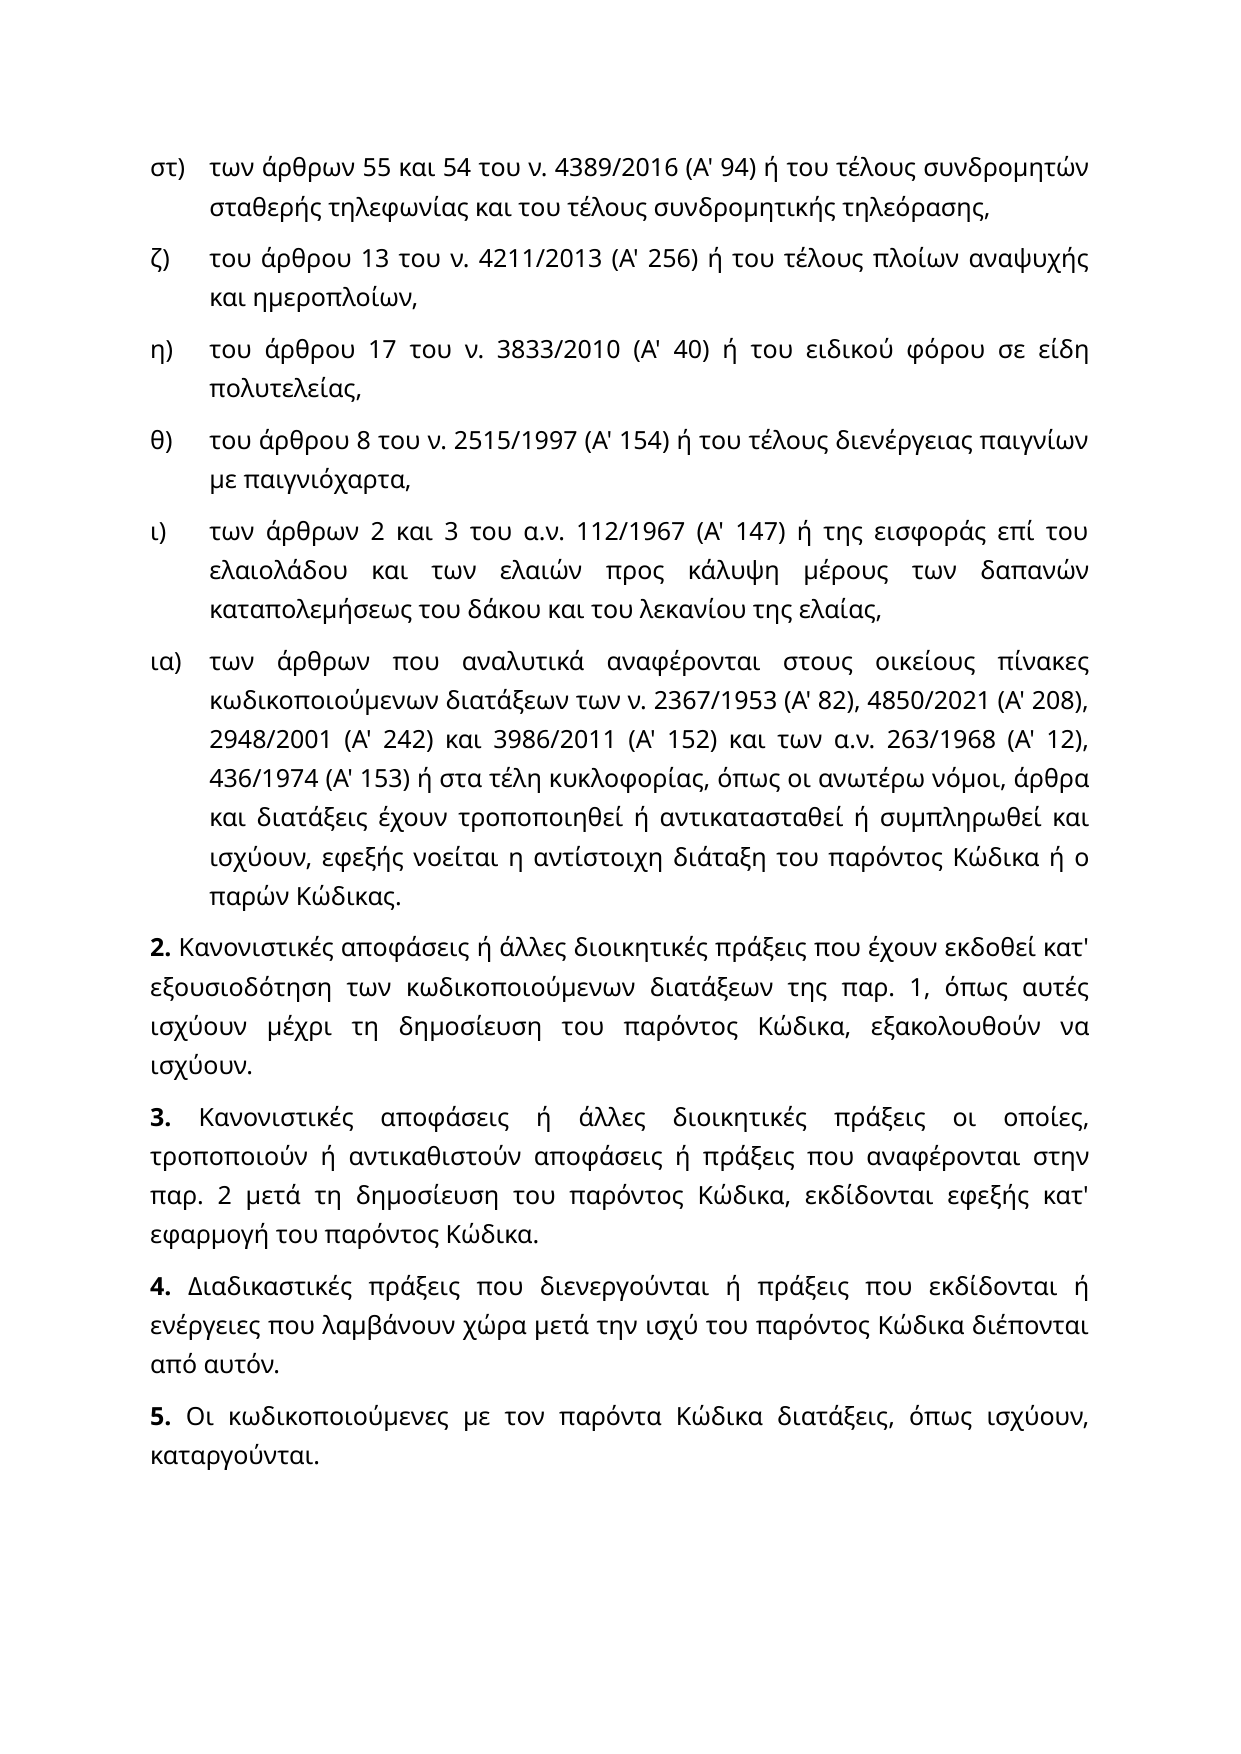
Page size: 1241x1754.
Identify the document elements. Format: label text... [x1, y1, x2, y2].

text 4. Διαδικαστικές πράξεις που διενεργούνται ή πράξεις που εκδίδονται ή ενέργειες που λαμβάνουν χώρα μετά την ισχύ του παρόντος Κώδικα διέπονται από αυτόν. [150, 1268, 1090, 1381]
list ια) των άρθρων που αναλυτικά αναφέρονται στους οικείους πίνακες κωδικοποιούμενων διατάξεων των ν. 2367/1953 (Α' 82), 4850/2021 (Α' 208), 2948/2001 (Α' 242) και 3986/2011 (Α' 152) και των α.ν. 263/1968 (Α' 12), 436/1974 (Α' 153) ή στα τέλη κυκλοφορίας, όπως οι ανωτέρω νόμοι, άρθρα και διατάξεις έχουν τροποποιηθεί ή αντικατασταθεί ή συμπληρωθεί και ισχύουν, εφεξής νοείται η αντίστοιχη διάταξη του παρόντος Κώδικα ή ο παρών Κώδικας. [150, 643, 1090, 912]
list ι) των άρθρων 2 και 3 του α.ν. 112/1967 (Α' 147) ή της εισφοράς επί του ελαιολάδου και των ελαιών προς κάλυψη μέρους των δαπανών καταπολεμήσεως του δάκου και του λεκανίου της ελαίας, [150, 513, 1090, 626]
text 3. Κανονιστικές αποφάσεις ή άλλες διοικητικές πράξεις οι οποίες, τροποποιούν ή αντικαθιστούν αποφάσεις ή πράξεις που αναφέρονται στην παρ. 2 μετά τη δημοσίευση του παρόντος Κώδικα, εκδίδονται εφεξής κατ' εφαρμογή του παρόντος Κώδικα. [150, 1099, 1090, 1251]
text 2. Κανονιστικές αποφάσεις ή άλλες διοικητικές πράξεις που έχουν εκδοθεί κατ' εξουσιοδότηση των κωδικοποιούμενων διατάξεων της παρ. 1, όπως αυτές ισχύουν μέχρι τη δημοσίευση του παρόντος Κώδικα, εξακολουθούν να ισχύουν. [150, 930, 1090, 1082]
list ζ) του άρθρου 13 του ν. 4211/2013 (Α' 256) ή του τέλους πλοίων αναψυχής και ημεροπλοίων, [150, 241, 1090, 314]
list στ) των άρθρων 55 και 54 του ν. 4389/2016 (Α' 94) ή του τέλους συνδρομητών σταθερής τηλεφωνίας και του τέλους συνδρομητικής τηλεόρασης, [150, 150, 1090, 223]
text 5. Οι κωδικοποιούμενες με τον παρόντα Κώδικα διατάξεις, όπως ισχύουν, καταργούνται. [150, 1398, 1090, 1472]
list θ) του άρθρου 8 του ν. 2515/1997 (Α' 154) ή του τέλους διενέργειας παιγνίων με παιγνιόχαρτα, [150, 422, 1090, 496]
list η) του άρθρου 17 του ν. 3833/2010 (Α' 40) ή του ειδικού φόρου σε είδη πολυτελείας, [150, 332, 1090, 405]
